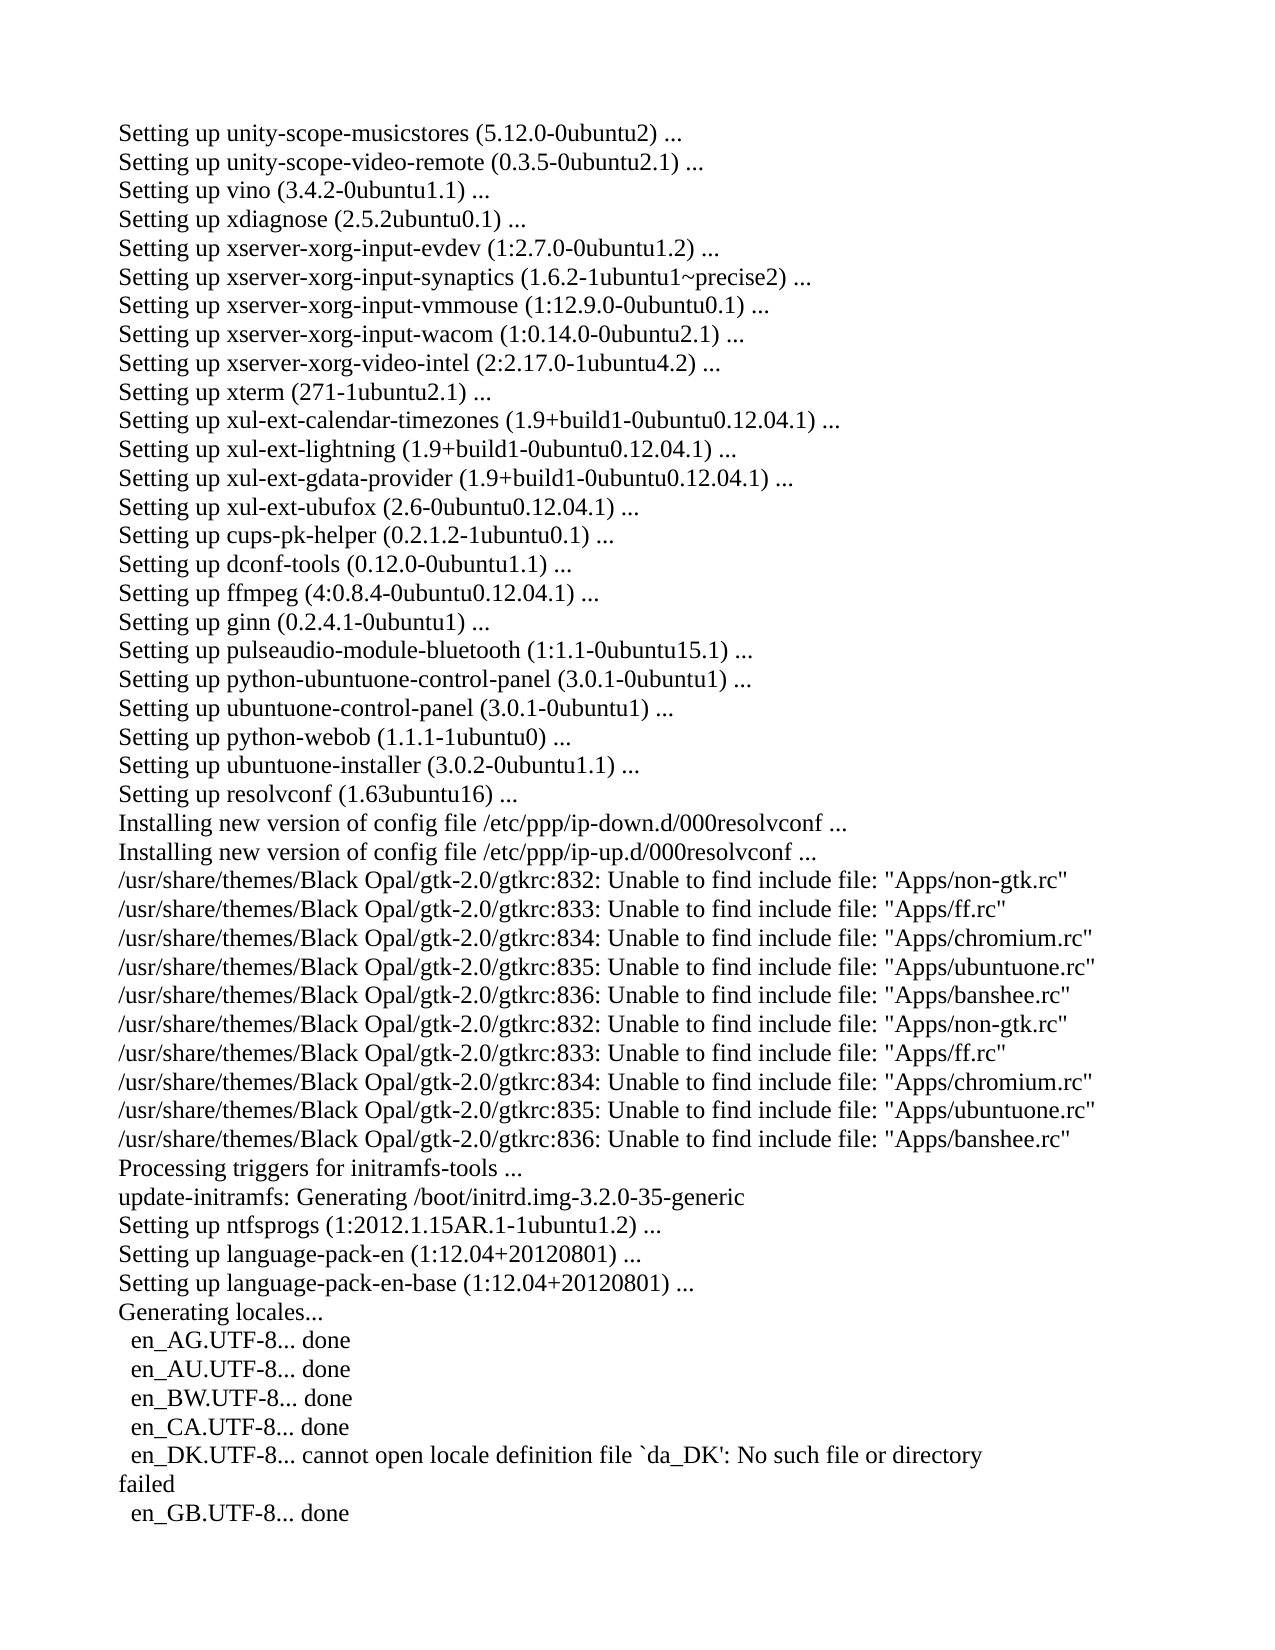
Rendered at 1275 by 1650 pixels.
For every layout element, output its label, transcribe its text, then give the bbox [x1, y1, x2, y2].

text Setting up vino (3.4.2-0ubuntu1.1) ... [118, 176, 1157, 204]
text Setting up xul-ext-ubufox (2.6-0ubuntu0.12.04.1) ... [118, 492, 1157, 521]
text Setting up xserver-xorg-input-vmmouse (1:12.9.0-0ubuntu0.1) ... [118, 291, 1157, 319]
text /usr/share/themes/Black Opal/gtk-2.0/gtkrc:834: Unable to find include file: "Apps/chromium.rc" [118, 1067, 1157, 1096]
text Setting up xserver-xorg-input-wacom (1:0.14.0-0ubuntu2.1) ... [118, 319, 1157, 348]
text failed [118, 1469, 1157, 1498]
text en_GB.UTF-8... done [118, 1498, 1157, 1527]
text /usr/share/themes/Black Opal/gtk-2.0/gtkrc:835: Unable to find include file: "Apps/ubuntuone.rc" [118, 1096, 1157, 1124]
text /usr/share/themes/Black Opal/gtk-2.0/gtkrc:835: Unable to find include file: "Apps/ubuntuone.rc" [118, 952, 1157, 981]
text /usr/share/themes/Black Opal/gtk-2.0/gtkrc:833: Unable to find include file: "Apps/ff.rc" [118, 894, 1157, 923]
text Setting up python-ubuntuone-control-panel (3.0.1-0ubuntu1) ... [118, 664, 1157, 693]
text Setting up xul-ext-calendar-timezones (1.9+build1-0ubuntu0.12.04.1) ... [118, 406, 1157, 434]
text Generating locales... [118, 1297, 1157, 1326]
text Setting up xserver-xorg-input-evdev (1:2.7.0-0ubuntu1.2) ... [118, 233, 1157, 262]
text Setting up ginn (0.2.4.1-0ubuntu1) ... [118, 607, 1157, 636]
text Setting up pulseaudio-module-bluetooth (1:1.1-0ubuntu15.1) ... [118, 636, 1157, 664]
text /usr/share/themes/Black Opal/gtk-2.0/gtkrc:832: Unable to find include file: "Apps/non-gtk.rc" [118, 1009, 1157, 1038]
text Setting up language-pack-en (1:12.04+20120801) ... [118, 1239, 1157, 1268]
text Setting up language-pack-en-base (1:12.04+20120801) ... [118, 1268, 1157, 1297]
text Processing triggers for initramfs-tools ... [118, 1153, 1157, 1182]
text Setting up dconf-tools (0.12.0-0ubuntu1.1) ... [118, 549, 1157, 578]
text /usr/share/themes/Black Opal/gtk-2.0/gtkrc:836: Unable to find include file: "Apps/banshee.rc" [118, 981, 1157, 1009]
text Setting up python-webob (1.1.1-1ubuntu0) ... [118, 722, 1157, 751]
text update-initramfs: Generating /boot/initrd.img-3.2.0-35-generic [118, 1182, 1157, 1211]
text en_CA.UTF-8... done [118, 1412, 1157, 1441]
text en_AG.UTF-8... done [118, 1326, 1157, 1354]
text Setting up xterm (271-1ubuntu2.1) ... [118, 377, 1157, 406]
text /usr/share/themes/Black Opal/gtk-2.0/gtkrc:833: Unable to find include file: "Apps/ff.rc" [118, 1038, 1157, 1067]
text en_DK.UTF-8... cannot open locale definition file `da_DK': No such file or directory [118, 1441, 1157, 1469]
text Setting up xdiagnose (2.5.2ubuntu0.1) ... [118, 204, 1157, 233]
text Setting up ubuntuone-control-panel (3.0.1-0ubuntu1) ... [118, 693, 1157, 722]
text Installing new version of config file /etc/ppp/ip-down.d/000resolvconf ... [118, 808, 1157, 837]
text Setting up ntfsprogs (1:2012.1.15AR.1-1ubuntu1.2) ... [118, 1211, 1157, 1239]
text en_AU.UTF-8... done [118, 1354, 1157, 1383]
text en_BW.UTF-8... done [118, 1383, 1157, 1412]
text Setting up xserver-xorg-video-intel (2:2.17.0-1ubuntu4.2) ... [118, 348, 1157, 377]
text Setting up xul-ext-gdata-provider (1.9+build1-0ubuntu0.12.04.1) ... [118, 463, 1157, 492]
text Setting up ffmpeg (4:0.8.4-0ubuntu0.12.04.1) ... [118, 578, 1157, 607]
text Installing new version of config file /etc/ppp/ip-up.d/000resolvconf ... [118, 837, 1157, 866]
text Setting up ubuntuone-installer (3.0.2-0ubuntu1.1) ... [118, 751, 1157, 779]
text Setting up unity-scope-musicstores (5.12.0-0ubuntu2) ... [118, 118, 1157, 147]
text Setting up unity-scope-video-remote (0.3.5-0ubuntu2.1) ... [118, 147, 1157, 176]
text Setting up xul-ext-lightning (1.9+build1-0ubuntu0.12.04.1) ... [118, 434, 1157, 463]
text /usr/share/themes/Black Opal/gtk-2.0/gtkrc:834: Unable to find include file: "Apps/chromium.rc" [118, 923, 1157, 952]
text Setting up resolvconf (1.63ubuntu16) ... [118, 779, 1157, 808]
text /usr/share/themes/Black Opal/gtk-2.0/gtkrc:836: Unable to find include file: "Apps/banshee.rc" [118, 1124, 1157, 1153]
text Setting up cups-pk-helper (0.2.1.2-1ubuntu0.1) ... [118, 521, 1157, 549]
text /usr/share/themes/Black Opal/gtk-2.0/gtkrc:832: Unable to find include file: "Apps/non-gtk.rc" [118, 866, 1157, 894]
text Setting up xserver-xorg-input-synaptics (1.6.2-1ubuntu1~precise2) ... [118, 262, 1157, 291]
